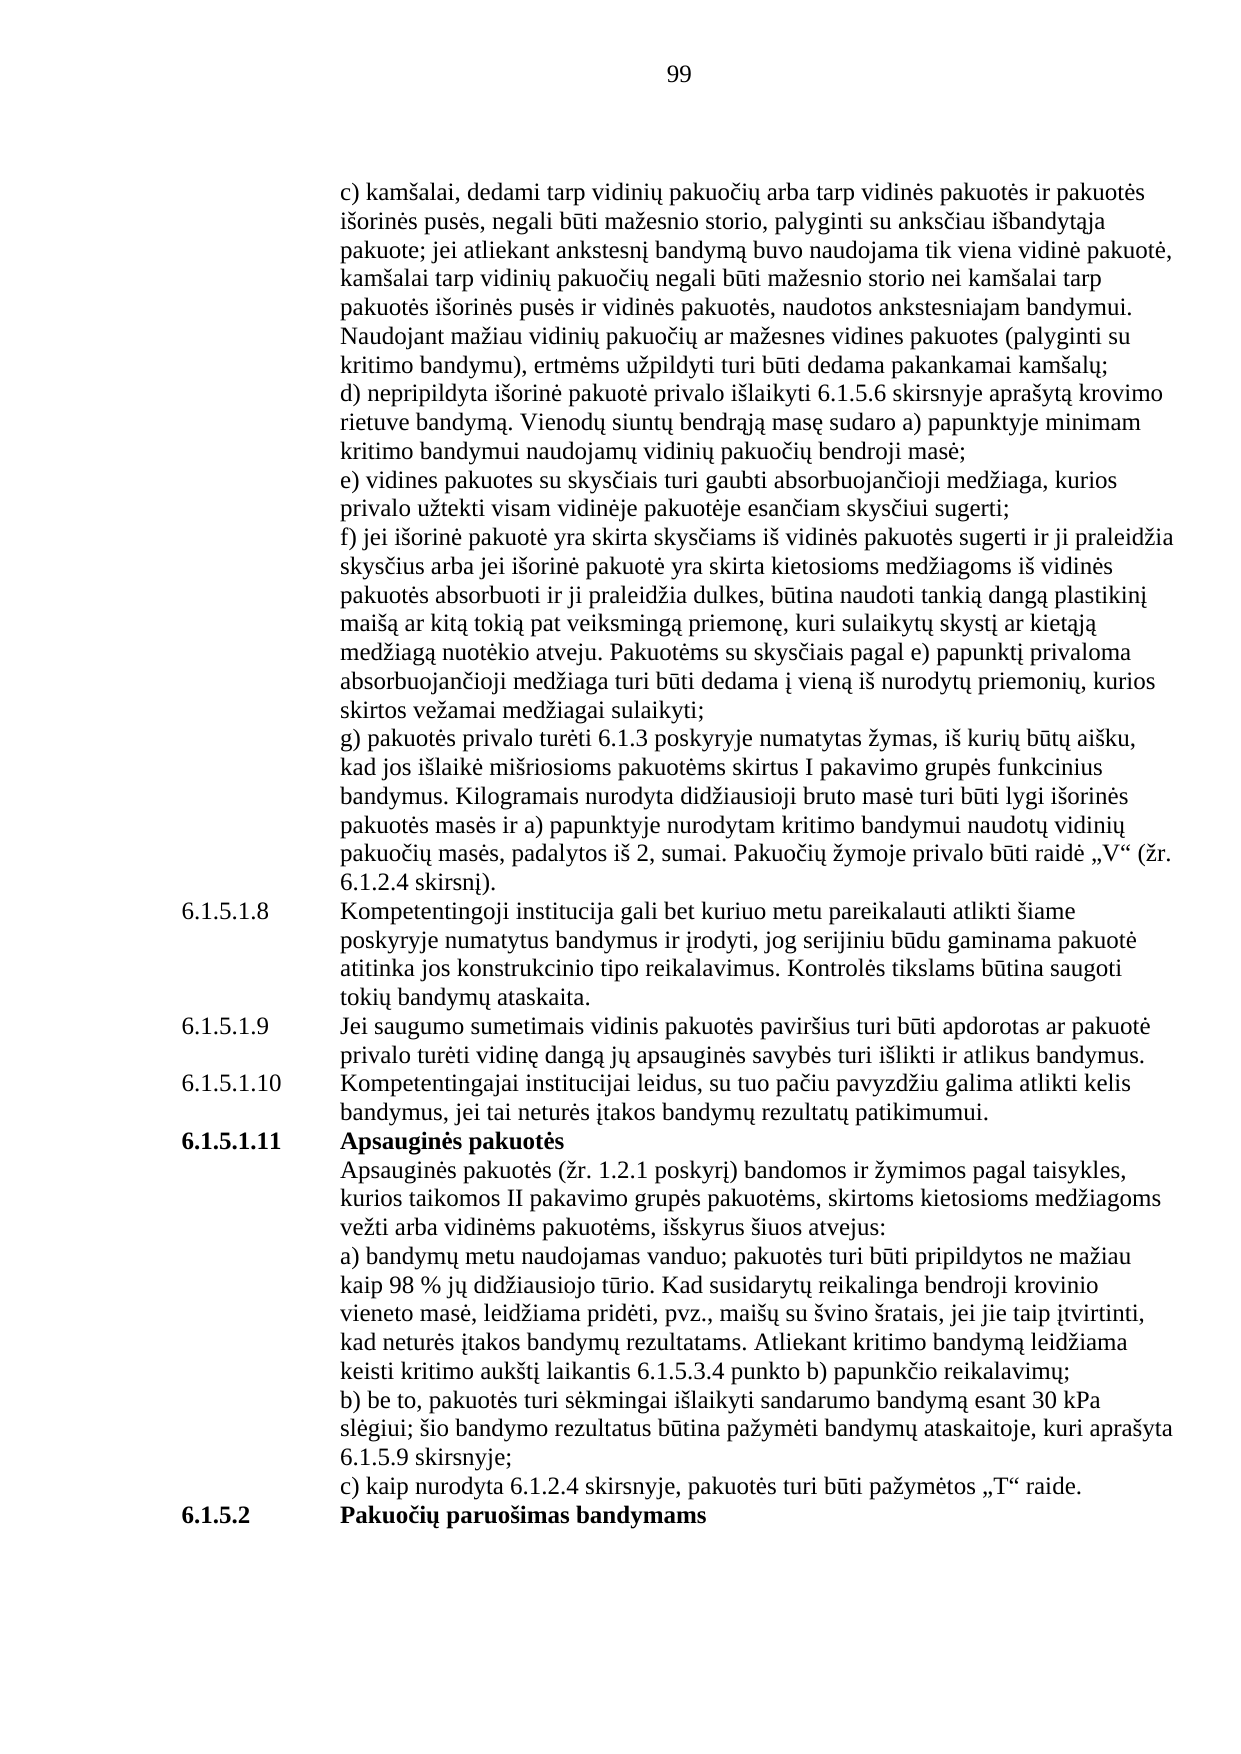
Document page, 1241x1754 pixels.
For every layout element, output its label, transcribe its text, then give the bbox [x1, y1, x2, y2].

table_cell 6.1.5.1.8 [177, 896, 336, 1011]
table_cell [177, 1471, 181, 1500]
table_cell [332, 1471, 336, 1500]
table_cell [177, 1241, 336, 1385]
table_cell [177, 1155, 336, 1241]
table_cell [177, 522, 336, 723]
table_cell 6.1.5.1.9 [177, 1011, 336, 1068]
table_cell [177, 1385, 336, 1471]
table_cell [177, 321, 336, 378]
table_cell [177, 379, 336, 465]
table_cell [177, 465, 336, 522]
table_cell [177, 724, 336, 896]
table_cell [177, 177, 336, 321]
table_cell 6.1.5.1.10 [177, 1069, 336, 1126]
